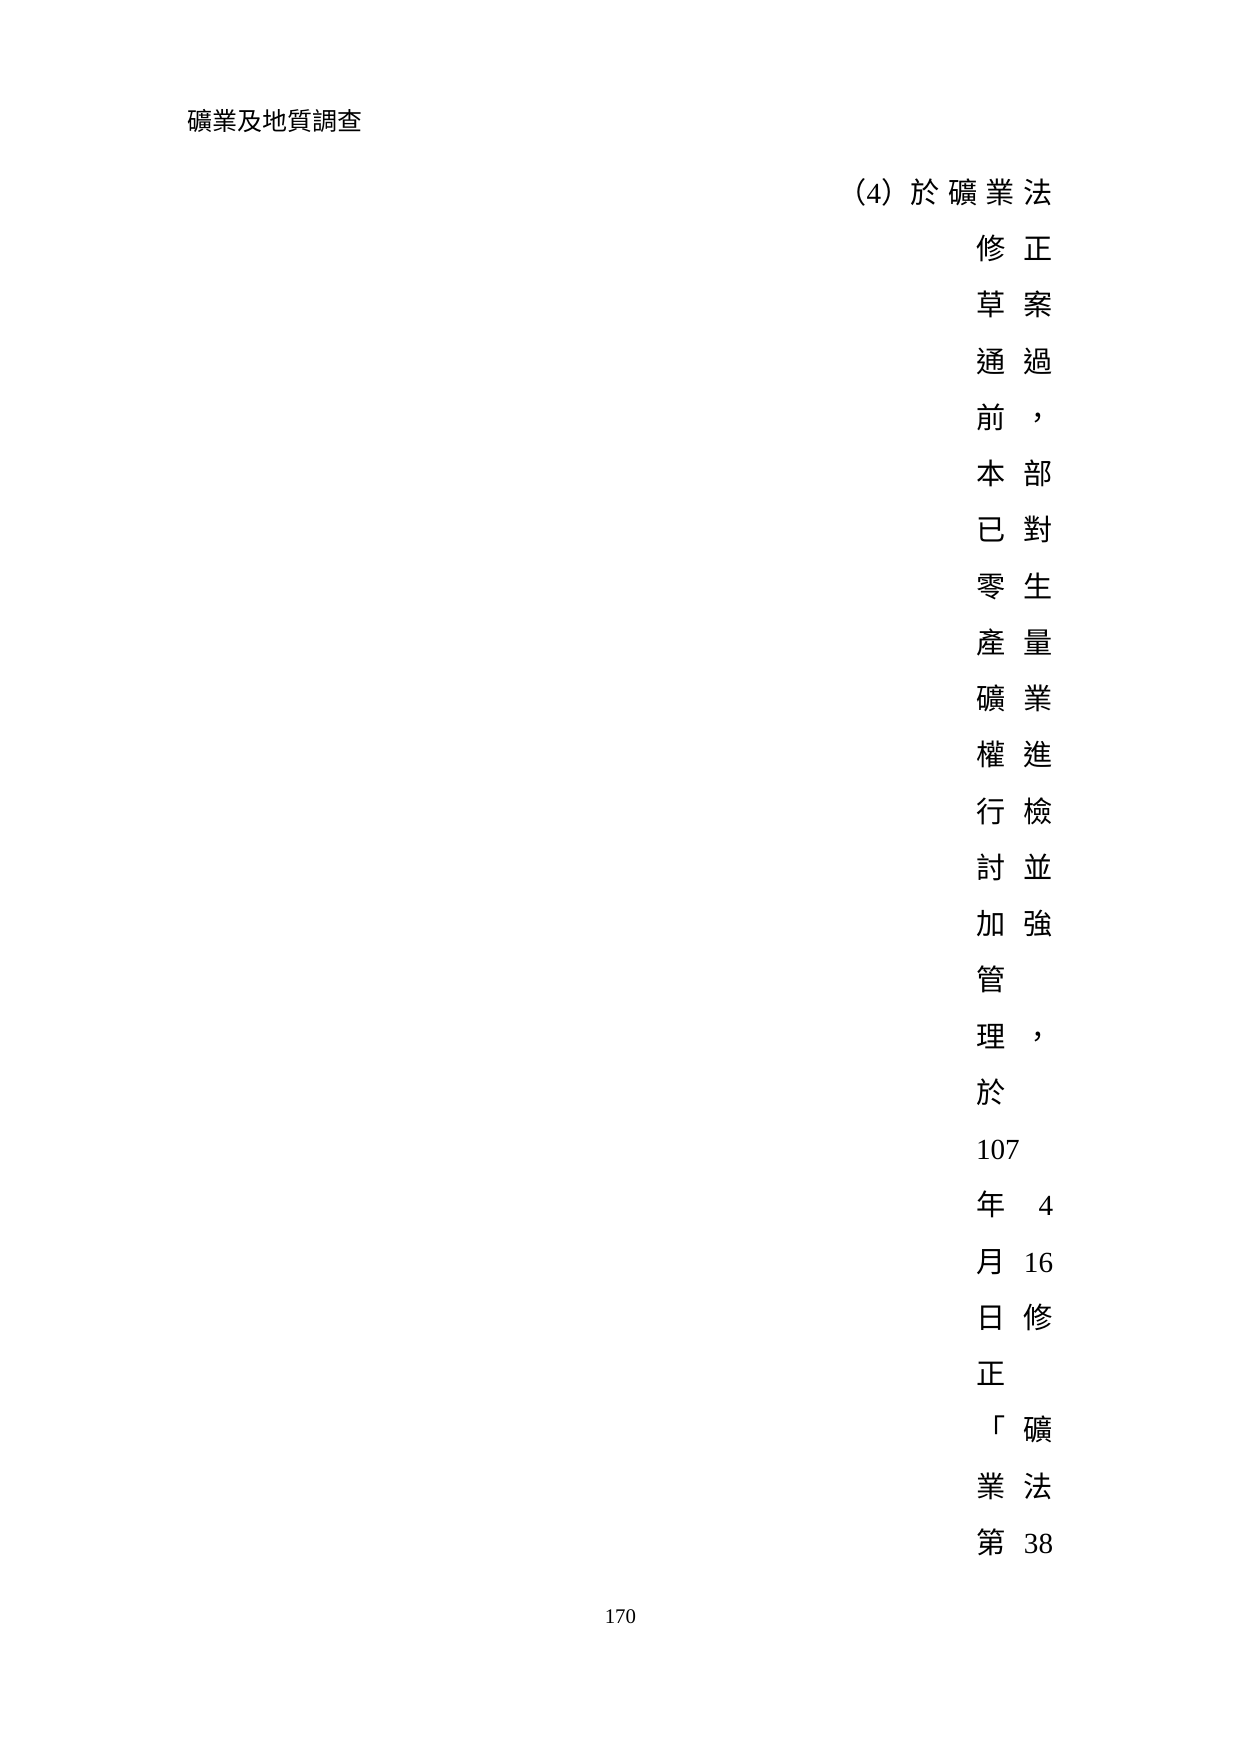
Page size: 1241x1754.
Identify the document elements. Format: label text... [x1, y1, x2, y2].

list 於礦業法修正草案通過前，本部已對零生產量礦業權進行檢討並加強管理，於107年4月16日修正「礦業法第38 [837, 158, 1053, 1564]
